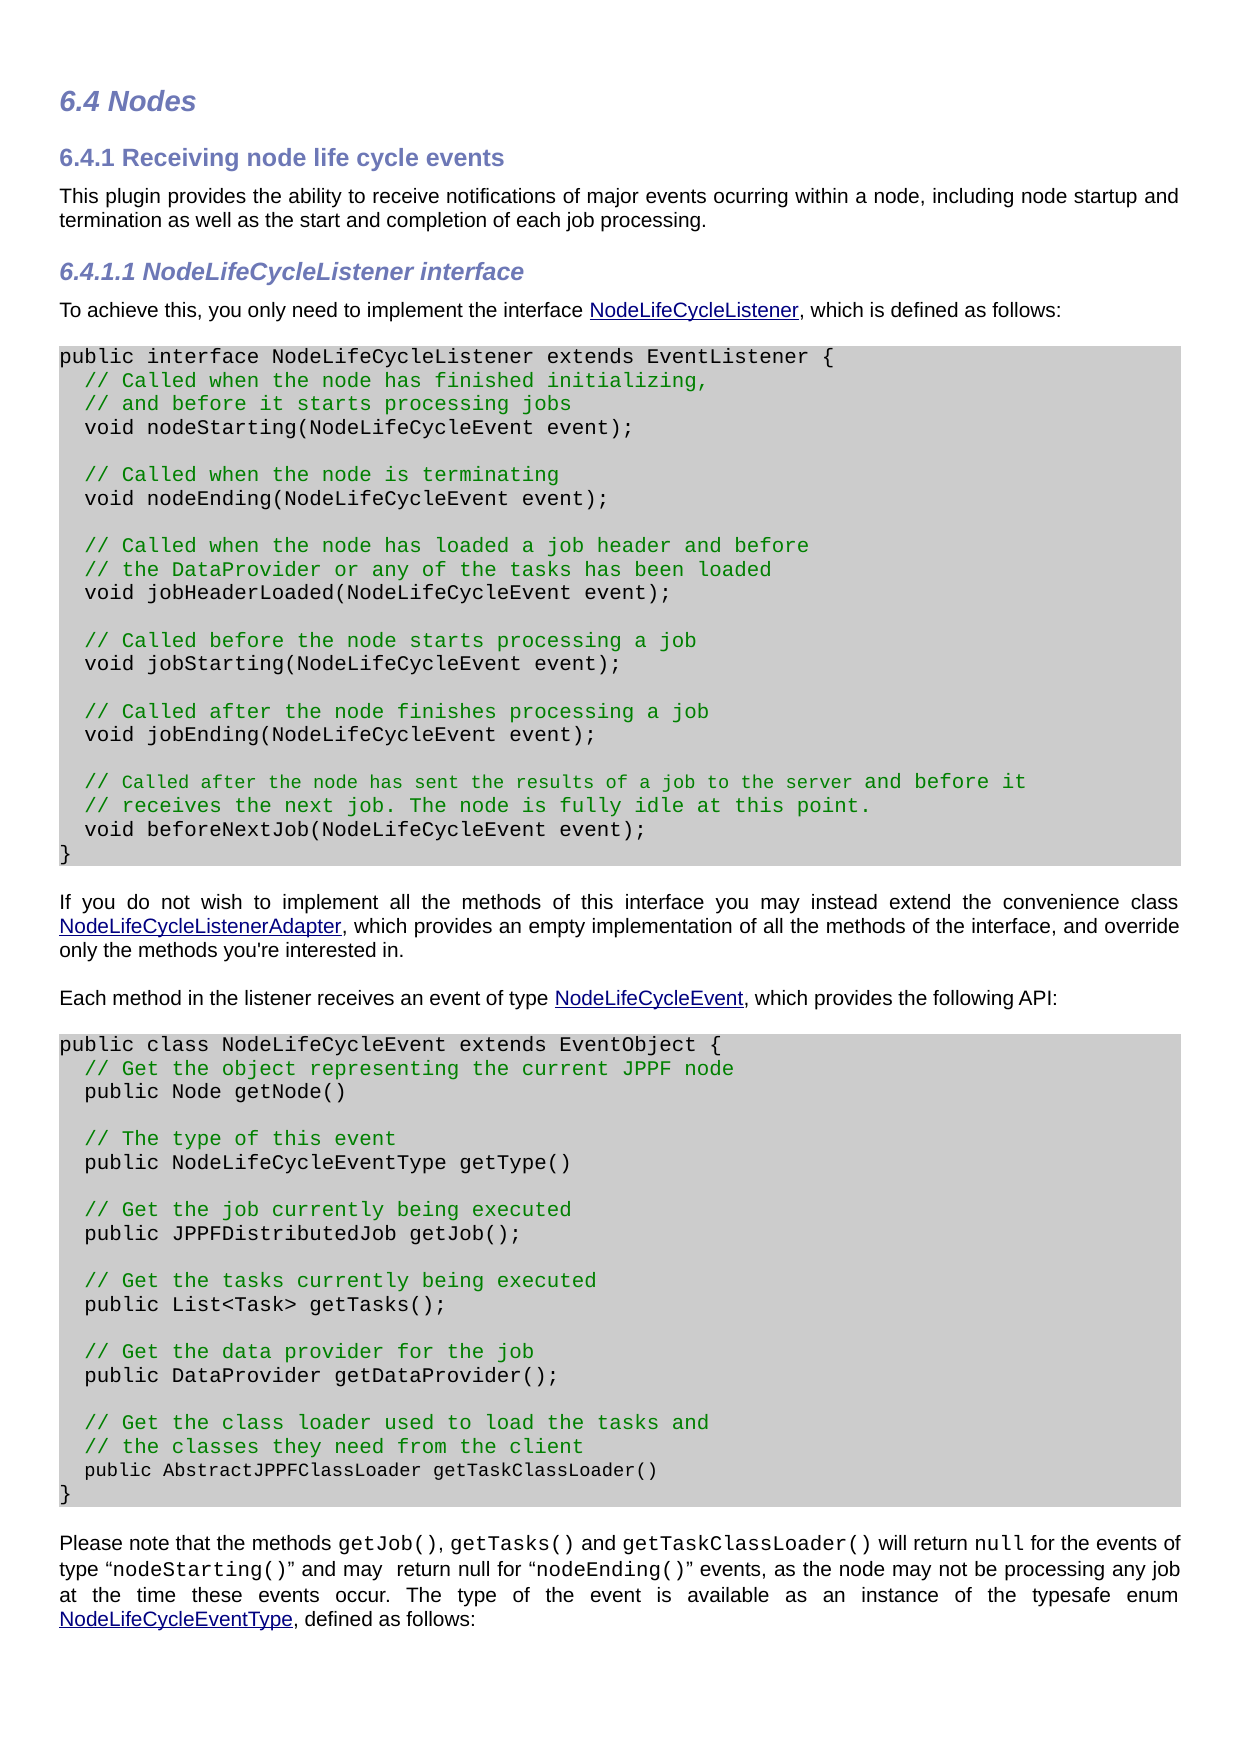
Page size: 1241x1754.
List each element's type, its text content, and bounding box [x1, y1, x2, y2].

subtitle Receiving node life cycle events [59, 143, 1181, 171]
text void beforeNextJob(NodeLifeCycleEvent event); [59, 819, 1181, 842]
text void jobEnding(NodeLifeCycleEvent event); [59, 724, 1181, 748]
text public interface NodeLifeCycleListener extends EventListener { [59, 346, 1181, 369]
text public class NodeLifeCycleEvent extends EventObject { [59, 1034, 1181, 1057]
text // Get the tasks currently being executed [59, 1270, 1181, 1294]
text void nodeEnding(NodeLifeCycleEvent event); [59, 488, 1181, 511]
subtitle Nodes [59, 84, 1181, 118]
text If you do not wish to implement all the methods of this interface you may instead extend the convenience class NodeLifeCycleListenerAdapter, which provides an empty implementation of all the methods of the interface, and override only the methods you're interested in. [59, 890, 1181, 962]
text // Called before the node starts processing a job [59, 630, 1181, 653]
text To achieve this, you only need to implement the interface NodeLifeCycleListener, which is defined as follows: [59, 298, 1181, 322]
text } [59, 1483, 1181, 1507]
text void jobStarting(NodeLifeCycleEvent event); [59, 653, 1181, 677]
text // receives the next job. The node is fully idle at this point. [59, 795, 1181, 819]
text public DataProvider getDataProvider(); [59, 1365, 1181, 1388]
text // Called when the node has finished initializing, [59, 369, 1181, 393]
text // Get the class loader used to load the tasks and [59, 1412, 1181, 1436]
text // Called when the node is terminating [59, 464, 1181, 488]
text // Get the job currently being executed [59, 1199, 1181, 1223]
text This plugin provides the ability to receive notifications of major events ocurring within a node, including node startup and termination as well as the start and completion of each job processing. [59, 184, 1181, 232]
text // Get the object representing the current JPPF node [59, 1057, 1181, 1081]
text public List<Task> getTasks(); [59, 1294, 1181, 1318]
text // Called after the node has sent the results of a job to the server and before it [59, 772, 1181, 795]
text Please note that the methods getJob(), getTasks() and getTaskClassLoader() will return null for the events of type “nodeStarting()” and may return null for “nodeEnding()” events, as the node may not be processing any job at the time these events occur. The type of the event is available as an instance of the typesafe enum NodeLifeCycleEventType, defined as follows: [59, 1531, 1181, 1630]
text public JPPFDistributedJob getJob(); [59, 1223, 1181, 1247]
text public AbstractJPPFClassLoader getTaskClassLoader() [59, 1459, 1181, 1483]
text // and before it starts processing jobs [59, 393, 1181, 417]
text // Called after the node finishes processing a job [59, 701, 1181, 724]
text void nodeStarting(NodeLifeCycleEvent event); [59, 417, 1181, 441]
text public NodeLifeCycleEventType getType() [59, 1152, 1181, 1176]
text } [59, 842, 1181, 866]
subtitle NodeLifeCycleListener interface [59, 257, 1181, 286]
text // The type of this event [59, 1128, 1181, 1152]
text // the classes they need from the client [59, 1436, 1181, 1459]
text Each method in the listener receives an event of type NodeLifeCycleEvent, which provides the following API: [59, 986, 1181, 1010]
text // Get the data provider for the job [59, 1341, 1181, 1365]
text void jobHeaderLoaded(NodeLifeCycleEvent event); [59, 582, 1181, 606]
text // Called when the node has loaded a job header and before [59, 535, 1181, 559]
text public Node getNode() [59, 1081, 1181, 1105]
text // the DataProvider or any of the tasks has been loaded [59, 559, 1181, 582]
